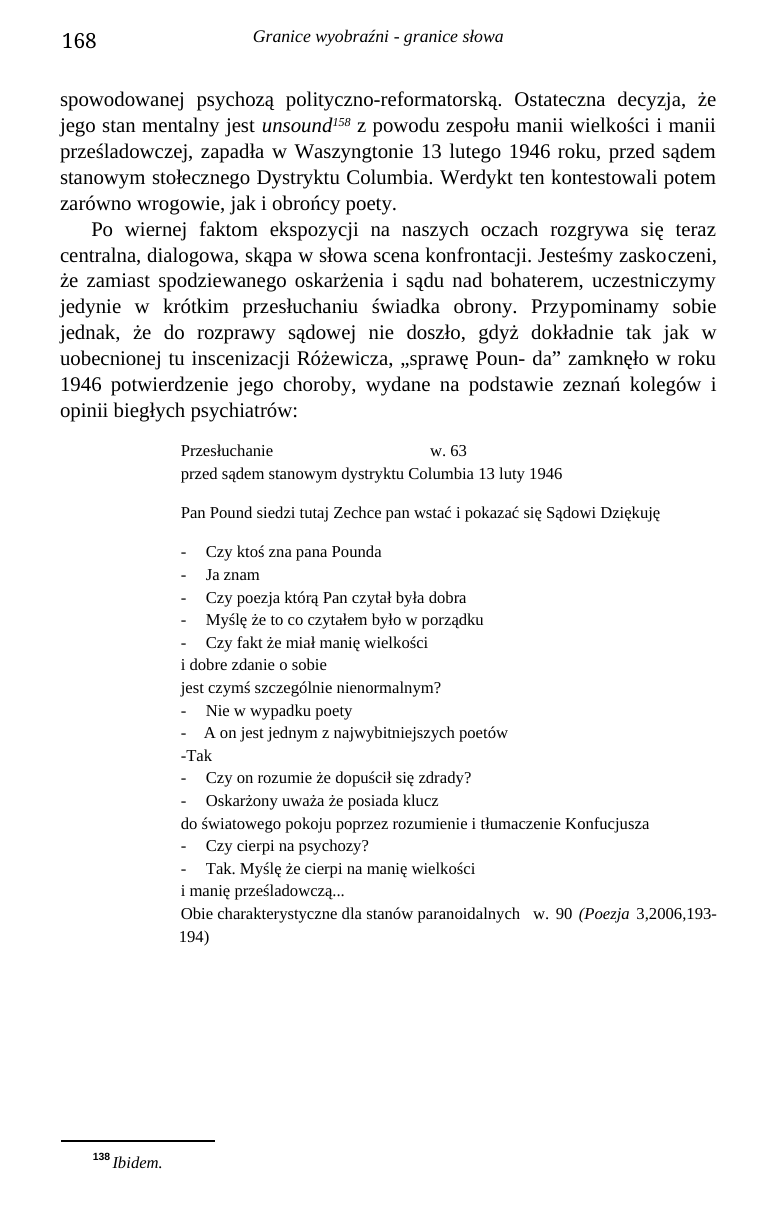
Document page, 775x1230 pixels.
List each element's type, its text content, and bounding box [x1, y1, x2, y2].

text Ibidem. [112, 1153, 171, 1172]
text i manię prześladowczą... [178, 881, 717, 900]
text 138 [93, 1150, 112, 1162]
text jest czymś szczególnie nienormalnym? [178, 678, 717, 697]
text Przesłuchanie w. 63 [178, 441, 717, 460]
list Tak. Myślę że cierpi na manię wielkości [178, 859, 717, 878]
text przed sądem stanowym dystryktu Columbia 13 luty 1946 [178, 463, 717, 483]
text Pan Pound siedzi tutaj Zechce pan wstać i pokazać się Sądowi Dziękuję [178, 503, 717, 522]
list Myślę że to co czytałem było w porządku [178, 610, 717, 629]
text i dobre zdanie o sobie [178, 655, 717, 674]
list Czy fakt że miał manię wielkości [178, 633, 717, 652]
text Obie charakterystyczne dla stanów paranoidalnych w. 90 (Poezja 3,2006,193-194) [178, 904, 717, 946]
list Czy cierpi na psychozy? [178, 836, 717, 855]
text Po wiernej faktom ekspozycji na naszych oczach rozgrywa się teraz centralna, dialogowa, skąpa w słowa scena konfrontacji. Jesteśmy zasko­czeni, że zamiast spodziewanego oskarżenia i sądu nad bohaterem, uczestniczymy jedynie w krótkim przesłuchaniu świadka obrony. Przy­pominamy sobie jednak, że do rozprawy sądowej nie doszło, gdyż do­kładnie tak jak w uobecnionej tu inscenizacji Różewicza, „sprawę Poun- da” zamknęło w roku 1946 potwierdzenie jego choroby, wydane na pod­stawie zeznań kolegów i opinii biegłych psychiatrów: [60, 217, 717, 422]
text 168 [62, 26, 98, 55]
list A on jest jednym z najwybitniejszych poetów [178, 723, 717, 742]
list Czy ktoś zna pana Pounda [178, 542, 717, 561]
list Czy on rozumie że dopuścił się zdrady? [178, 768, 717, 787]
list Oskarżony uważa że posiada klucz [178, 791, 717, 810]
text -Tak [178, 746, 717, 765]
text Granice wyobraźni - granice słowa [253, 25, 524, 46]
text spowodowanej psychozą polityczno-reformatorską. Ostateczna decyzja, że jego stan mentalny jest unsound158 z powodu zespołu manii wielkości i manii prześladowczej, zapadła w Waszyngtonie 13 lutego 1946 roku, przed sądem stanowym stołecznego Dystryktu Columbia. Werdykt ten kontestowali potem zarówno wrogowie, jak i obrońcy poety. [60, 87, 717, 215]
list Nie w wypadku poety [178, 700, 717, 719]
text do światowego pokoju poprzez rozumienie i tłumaczenie Konfucjusza [178, 813, 717, 833]
list Ja znam [178, 565, 717, 584]
list Czy poezja którą Pan czytał była dobra [178, 587, 717, 607]
